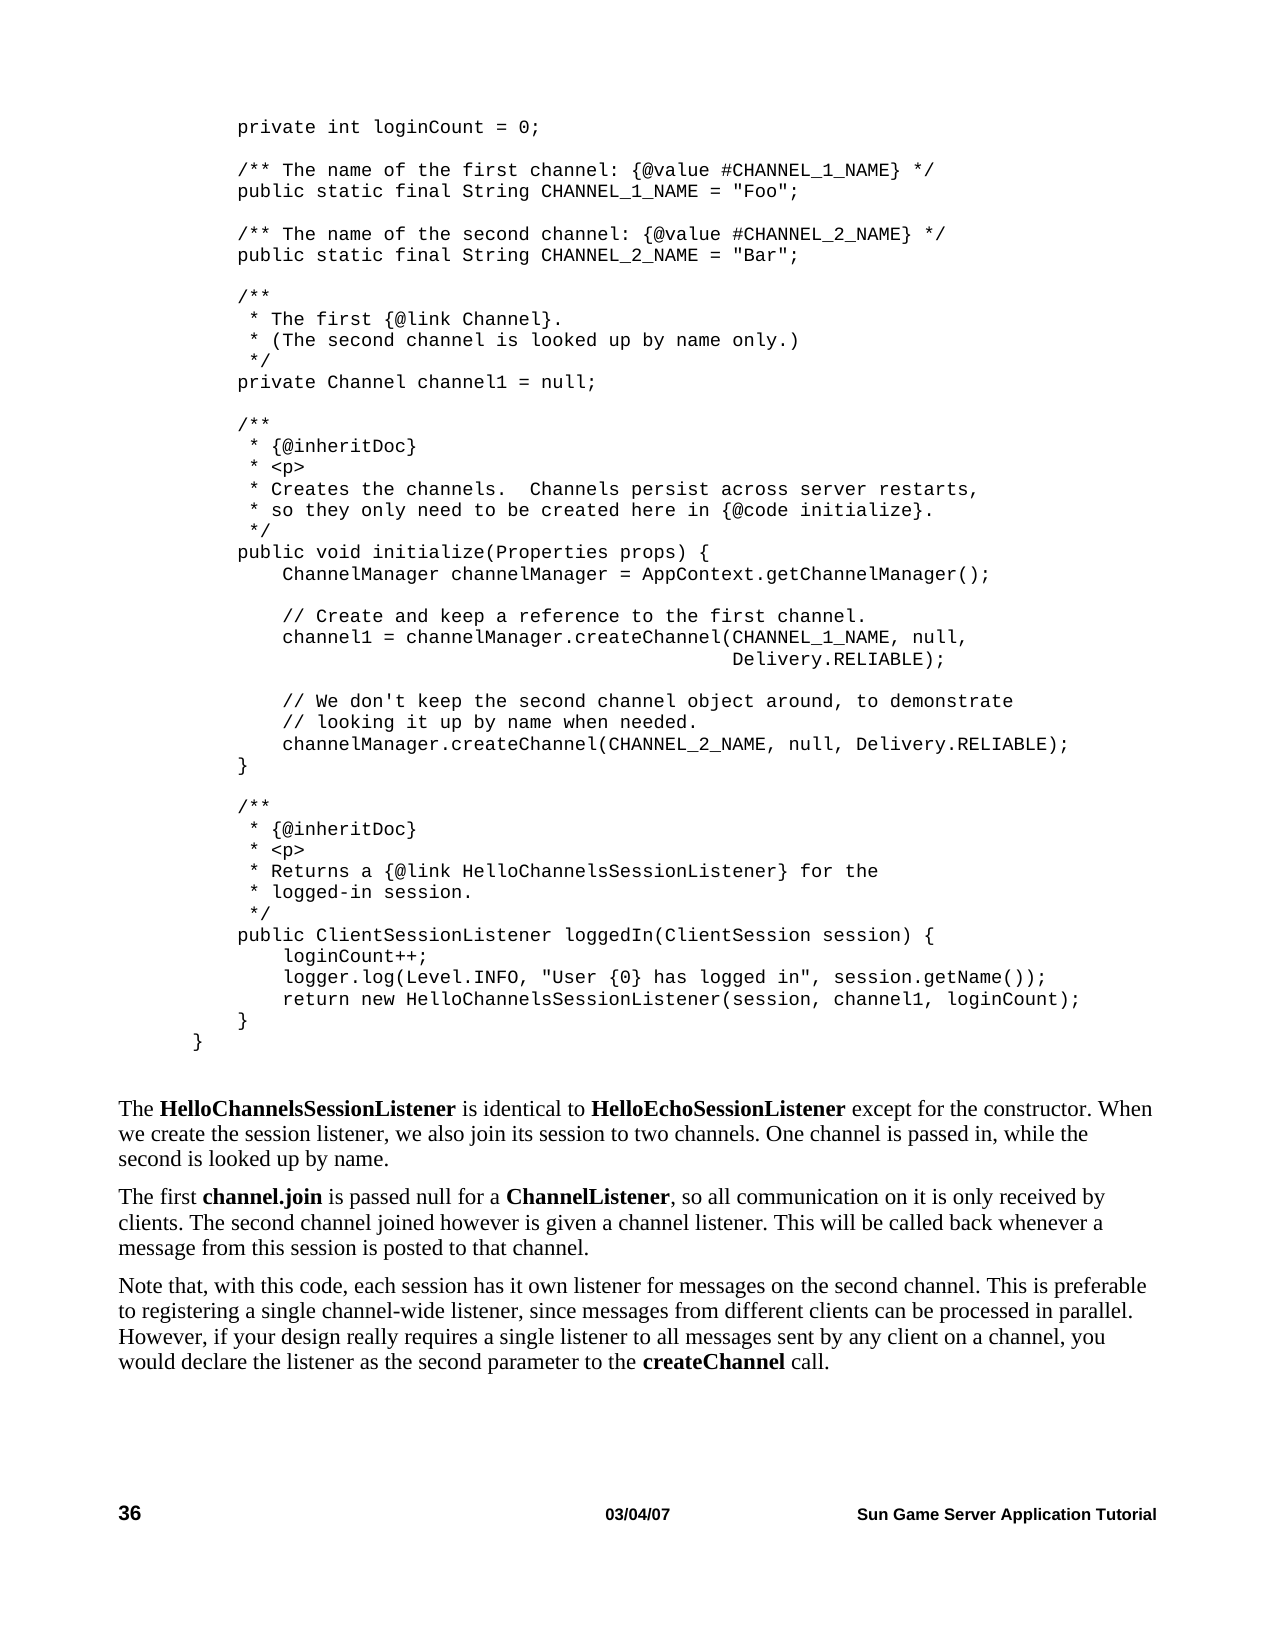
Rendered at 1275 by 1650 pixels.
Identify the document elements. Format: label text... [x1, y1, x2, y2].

text The first channel.join is passed null for a ChannelListener, so all communication on it is only received by clients. The second channel joined however is given a channel listener. This will be called back whenever a message from this session is posted to that channel. [118, 1184, 1157, 1261]
text private int loginCount = 0; /** The name of the first channel: {@value #CHANNEL_1_NAME} */ public static final String CHANNEL_1_NAME = "Foo"; /** The name of the second channel: {@value #CHANNEL_2_NAME} */ public static final String CHANNEL_2_NAME = "Bar"; /** * The first {@link Channel}. * (The second channel is looked up by name only.) */ private Channel channel1 = null; /** * {@inheritDoc} * <p> * Creates the channels. Channels persist across server restarts, * so they only need to be created here in {@code initialize}. */ public void initialize(Properties props) { ChannelManager channelManager = AppContext.getChannelManager(); // Create and keep a reference to the first channel. channel1 = channelManager.createChannel(CHANNEL_1_NAME, null, Delivery.RELIABLE); // We don't keep the second channel object around, to demonstrate // looking it up by name when needed. channelManager.createChannel(CHANNEL_2_NAME, null, Delivery.RELIABLE); } /** * {@inheritDoc} * <p> * Returns a {@link HelloChannelsSessionListener} for the * logged-in session. */ public ClientSessionListener loggedIn(ClientSession session) { loginCount++; logger.log(Level.INFO, "User {0} has logged in", session.getName()); return new HelloChannelsSessionListener(session, channel1, loginCount); } } [192, 118, 1098, 1074]
text Note that, with this code, each session has it own listener for messages on the second channel. This is preferable to registering a single channel-wide listener, since messages from different clients can be processed in parallel. However, if your design really requires a single listener to all messages sent by any client on a channel, you would declare the listener as the second parameter to the createChannel call. [118, 1273, 1157, 1375]
text The HelloChannelsSessionListener is identical to HelloEchoSessionListener except for the constructor. When we create the session listener, we also join its session to two channels. One channel is passed in, while the second is looked up by name. [118, 1096, 1157, 1172]
